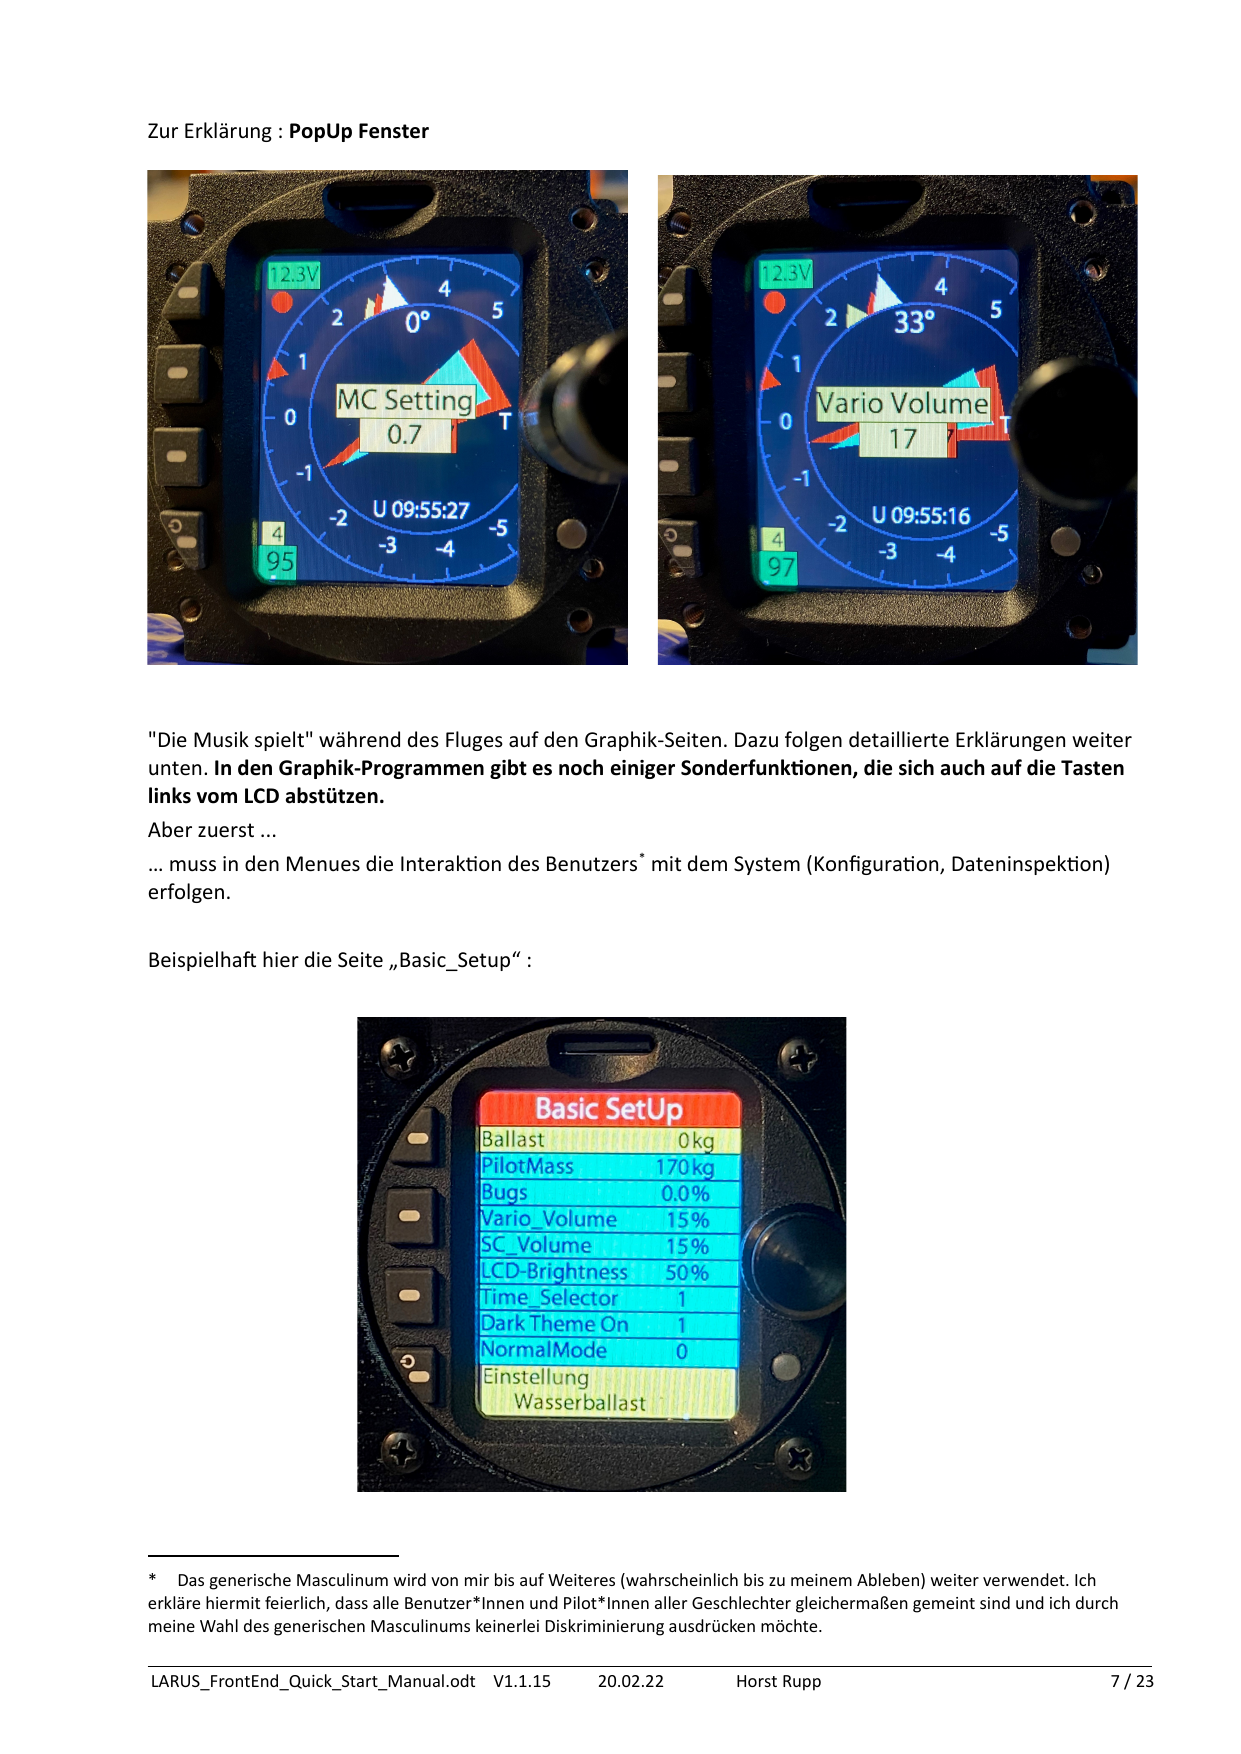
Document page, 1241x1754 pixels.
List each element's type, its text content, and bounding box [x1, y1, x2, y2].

text "Die Musik spielt" während des Fluges auf den Graphik-Seiten. Dazu folgen detaillierte Erklärungen weiter unten. In den Graphik-Programmen gibt es noch einiger Sonderfunktionen, die sich auch auf die Tasten links vom LCD abstützen. [148, 726, 1152, 809]
text Das generische Masculinum wird von mir bis auf Weiteres (wahrscheinlich bis zu meinem Ableben) weiter verwendet. Ich erkläre hiermit feierlich, dass alle Benutzer*Innen und Pilot*Innen aller Geschlechter gleichermaßen gemeint sind und ich durch meine Wahl des generischen Masculinums keinerlei Diskriminierung ausdrücken möchte. [148, 1568, 1152, 1660]
text … muss in den Menues die Interaktion des Benutzers mit dem System (Konfiguration, Dateninspektion) erfolgen. [148, 849, 1152, 905]
picture [357, 1017, 847, 1492]
text Zur Erklärung : PopUp Fenster [148, 116, 1152, 144]
text Aber zuerst ... [148, 815, 1152, 843]
picture [147, 170, 628, 665]
picture [657, 175, 1138, 665]
text Beispielhaft hier die Seite „Basic_Setup“ : [148, 945, 1152, 973]
